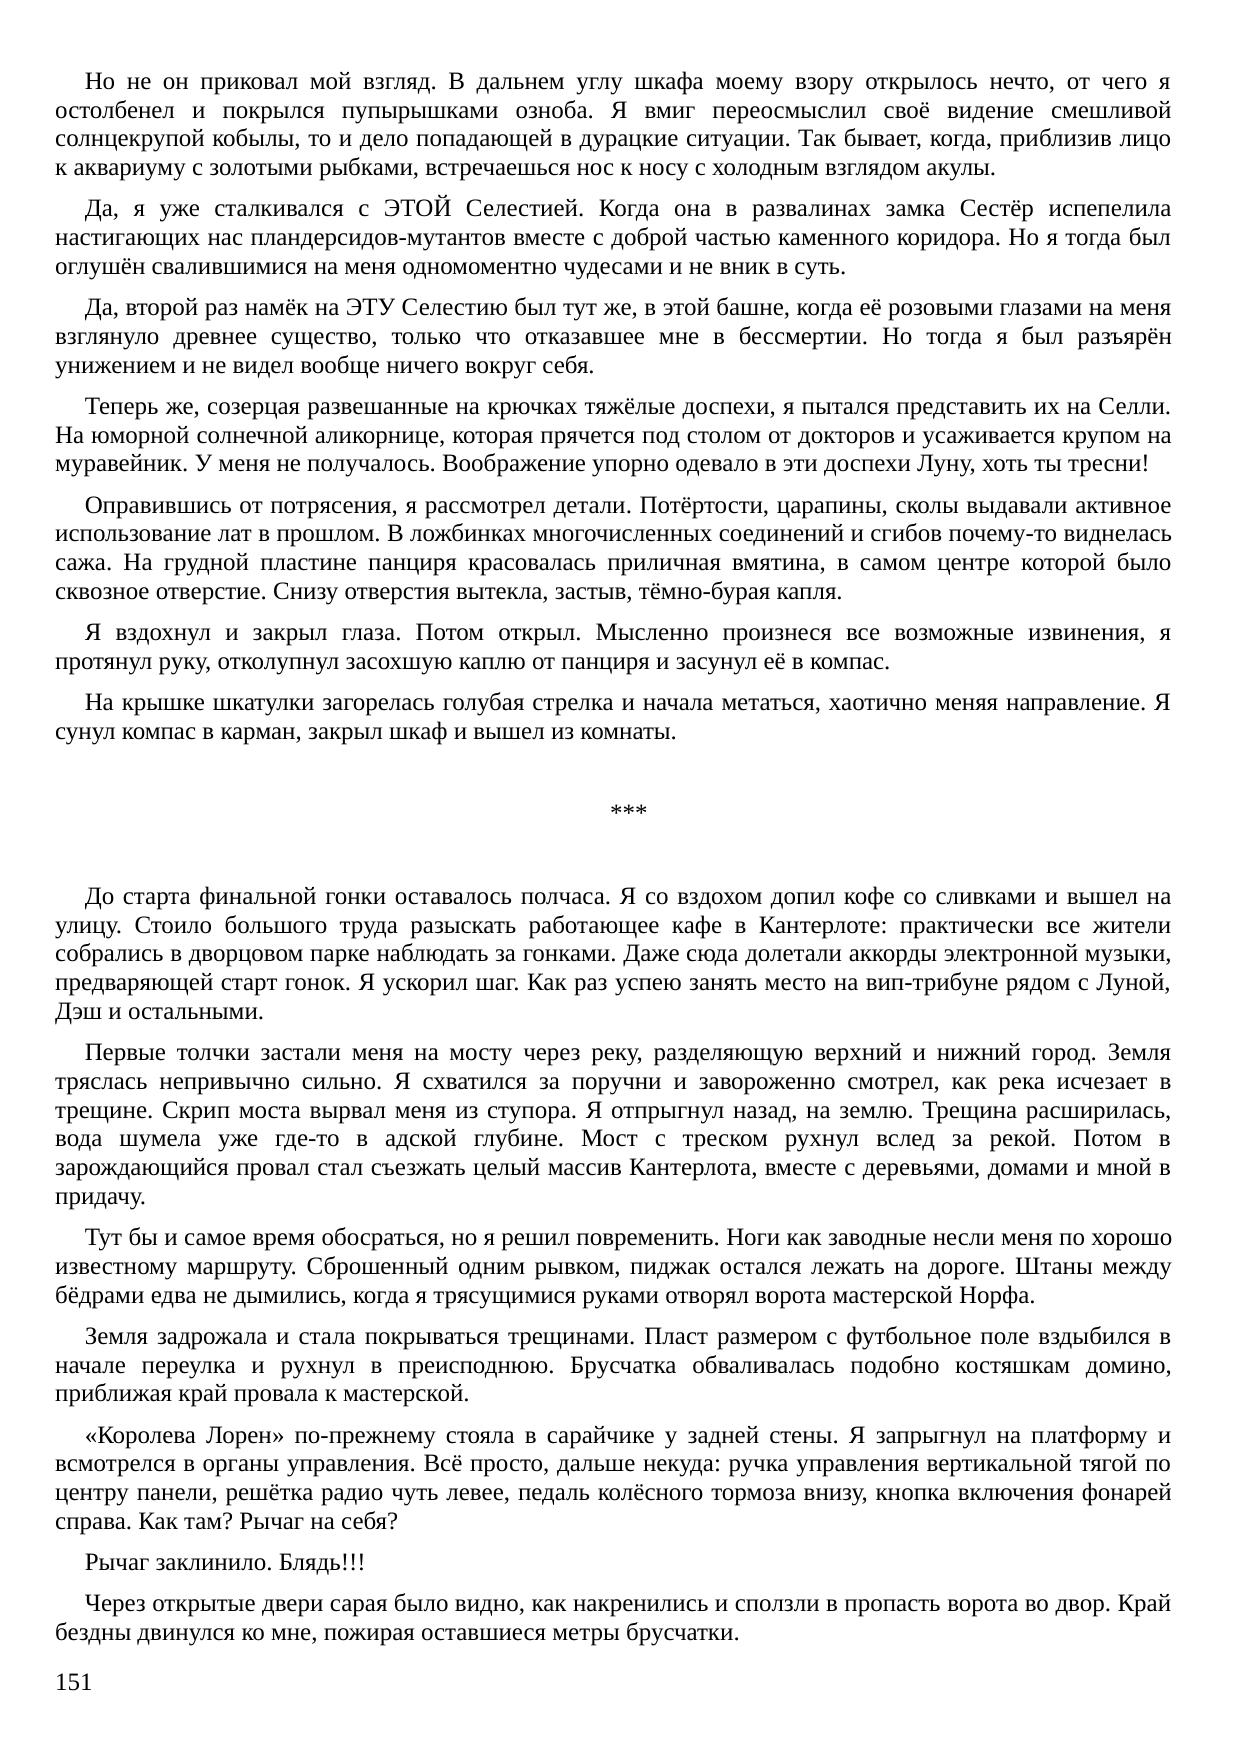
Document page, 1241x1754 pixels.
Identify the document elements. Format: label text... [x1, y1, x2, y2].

text Оправившись от потрясения, я рассмотрел детали. Потёртости, царапины, сколы выдавали активное использование лат в прошлом. В ложбинках многочисленных соединений и сгибов почему-то виднелась сажа. На грудной пластине панциря красовалась приличная вмятина, в самом центре которой было сквозное отверстие. Снизу отверстия вытекла, застыв, тёмно-бурая капля. [55, 490, 1173, 605]
text Земля задрожала и стала покрываться трещинами. Пласт размером с футбольное поле вздыбился в начале переулка и рухнул в преисподнюю. Брусчатка обваливалась подобно костяшкам домино, приближая край провала к мастерской. [55, 1321, 1173, 1407]
text До старта финальной гонки оставалось полчаса. Я со вздохом допил кофе со сливками и вышел на улицу. Стоило большого труда разыскать работающее кафе в Кантерлоте: практически все жители собрались в дворцовом парке наблюдать за гонками. Даже сюда долетали аккорды электронной музыки, предваряющей старт гонок. Я ускорил шаг. Как раз успею занять место на вип-трибуне рядом с Луной, Дэш и остальными. [55, 881, 1173, 1025]
text Первые толчки застали меня на мосту через реку, разделяющую верхний и нижний город. Земля тряслась непривычно сильно. Я схватился за поручни и завороженно смотрел, как река исчезает в трещине. Скрип моста вырвал меня из ступора. Я отпрыгнул назад, на землю. Трещина расширилась, вода шумела уже где-то в адской глубине. Мост с треском рухнул вслед за рекой. Потом в зарождающийся провал стал съезжать целый массив Кантерлота, вместе с деревьями, домами и мной в придачу. [55, 1037, 1173, 1210]
text Но не он приковал мой взгляд. В дальнем углу шкафа моему взору открылось нечто, от чего я остолбенел и покрылся пупырышками озноба. Я вмиг переосмыслил своё видение смешливой солнцекрупой кобылы, то и дело попадающей в дурацкие ситуации. Так бывает, когда, приблизив лицо к аквариуму с золотыми рыбками, встречаешься нос к носу с холодным взглядом акулы. [55, 66, 1173, 181]
text Тут бы и самое время обосраться, но я решил повременить. Ноги как заводные несли меня по хорошо известному маршруту. Сброшенный одним рывком, пиджак остался лежать на дороге. Штаны между бёдрами едва не дымились, когда я трясущимися руками отворял ворота мастерской Норфа. [55, 1222, 1173, 1308]
text Теперь же, созерцая развешанные на крючках тяжёлые доспехи, я пытался представить их на Селли. На юморной солнечной аликорнице, которая прячется под столом от докторов и усаживается крупом на муравейник. У меня не получалось. Воображение упорно одевало в эти доспехи Луну, хоть ты тресни! [55, 391, 1173, 477]
text Через открытые двери сарая было видно, как накренились и сползли в пропасть ворота во двор. Край бездны двинулся ко мне, пожирая оставшиеся метры брусчатки. [55, 1588, 1173, 1646]
text Рычаг заклинило. Блядь!!! [55, 1547, 1173, 1576]
text На крышке шкатулки загорелась голубая стрелка и начала метаться, хаотично меняя направление. Я сунул компас в карман, закрыл шкаф и вышел из комнаты. [55, 687, 1173, 745]
text Да, второй раз намёк на ЭТУ Селестию был тут же, в этой башне, когда её розовыми глазами на меня взглянуло древнее существо, только что отказавшее мне в бессмертии. Но тогда я был разъярён унижением и не видел вообще ничего вокруг себя. [55, 292, 1173, 378]
text *** [55, 798, 1173, 827]
text «Королева Лорен» по-прежнему стояла в сарайчике у задней стены. Я запрыгнул на платформу и всмотрелся в органы управления. Всё просто, дальше некуда: ручка управления вертикальной тягой по центру панели, решётка радио чуть левее, педаль колёсного тормоза внизу, кнопка включения фонарей справа. Как там? Рычаг на себя? [55, 1420, 1173, 1535]
text Да, я уже сталкивался с ЭТОЙ Селестией. Когда она в развалинах замка Сестёр испепелила настигающих нас пландерсидов-мутантов вместе с доброй частью каменного коридора. Но я тогда был оглушён свалившимися на меня одномоментно чудесами и не вник в суть. [55, 193, 1173, 280]
text Я вздохнул и закрыл глаза. Потом открыл. Мысленно произнеся все возможные извинения, я протянул руку, отколупнул засохшую каплю от панциря и засунул её в компас. [55, 617, 1173, 675]
